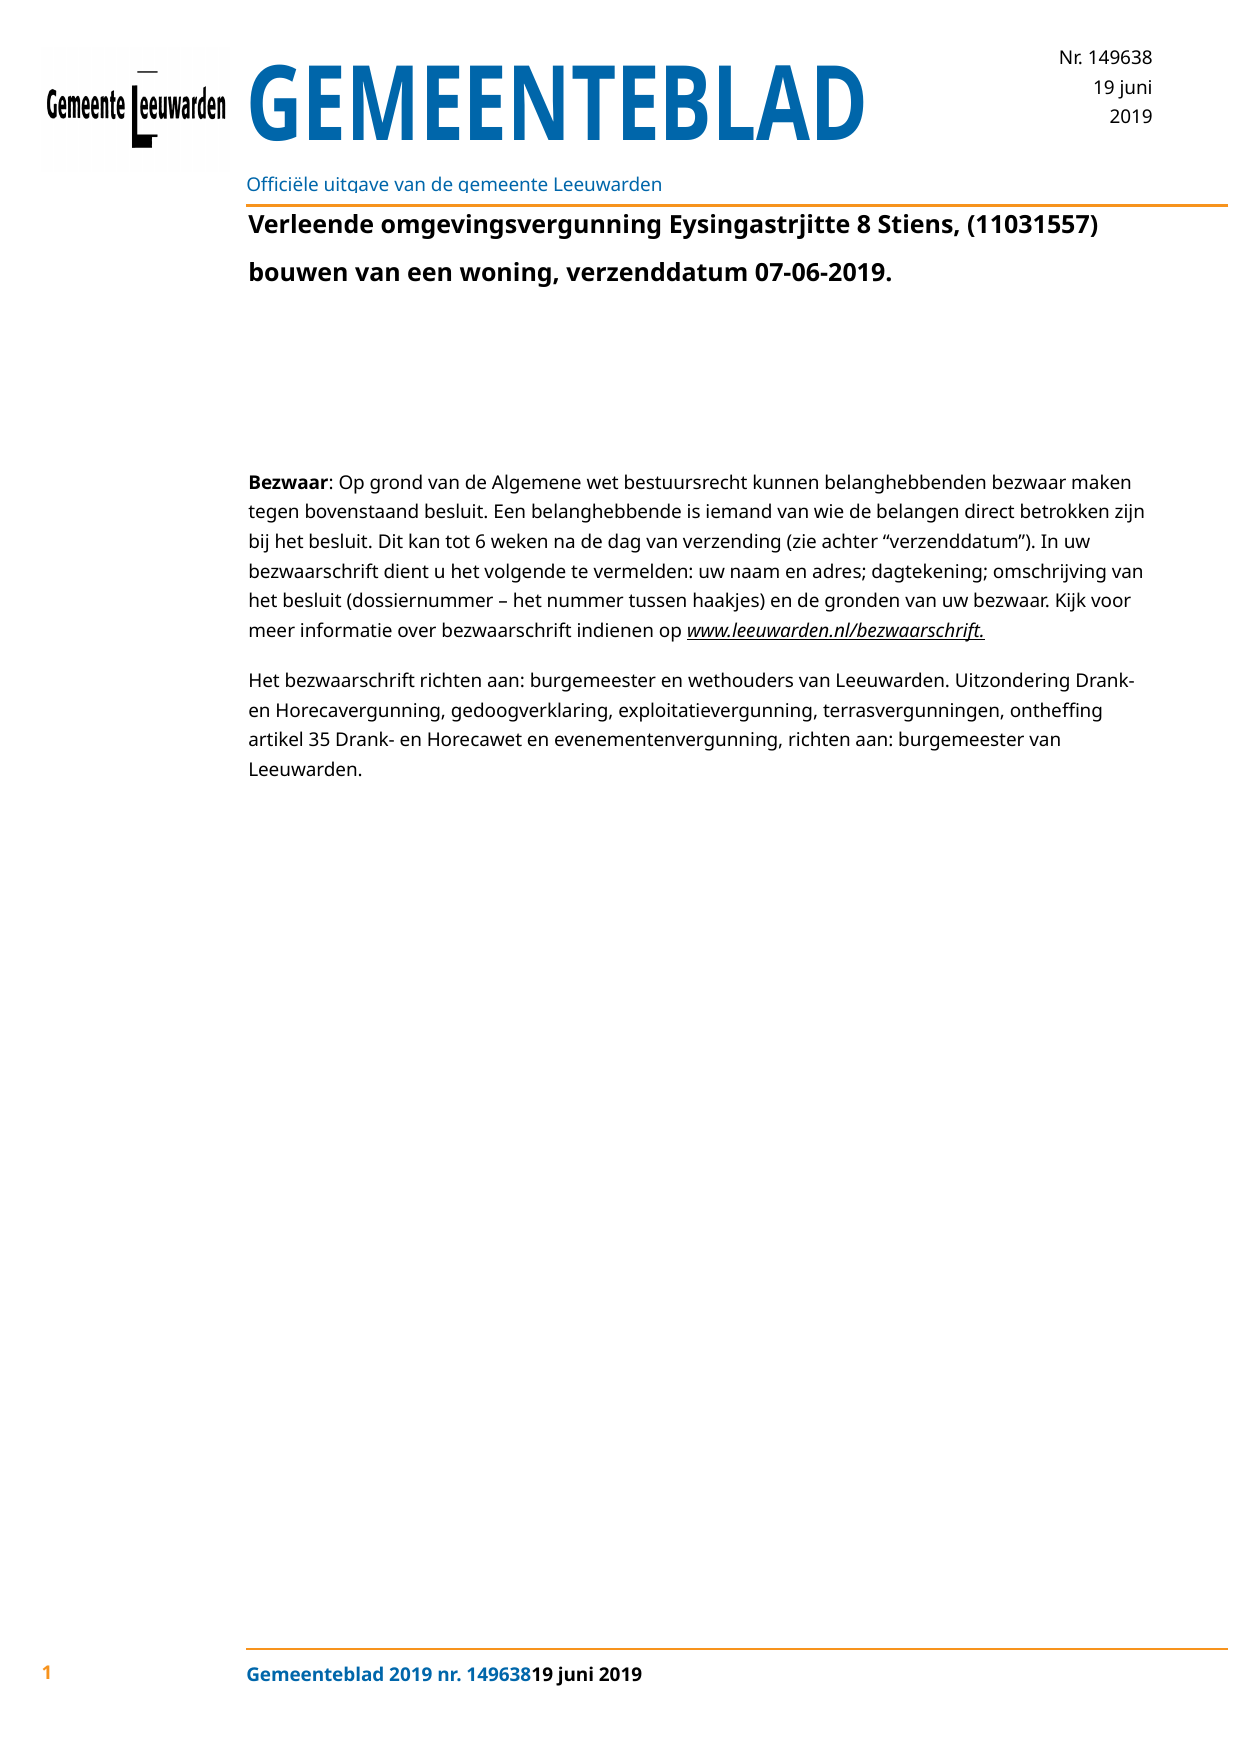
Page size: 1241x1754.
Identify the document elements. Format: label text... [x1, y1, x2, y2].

text Het bezwaarschrift richten aan: burgemeester en wethouders van Leeuwarden. Uitzondering Drank- en Horecavergunning, gedoogverklaring, exploitatievergunning, terrasvergunningen, ontheffing artikel 35 Drank- en Horecawet en evenementenvergunning, richten aan: burgemeester van Leeuwarden. [248, 667, 1152, 782]
text Bezwaar: Op grond van de Algemene wet bestuursrecht kunnen belanghebbenden bezwaar maken tegen bovenstaand besluit. Een belanghebbende is iemand van wie de belangen direct betrokken zijn bij het besluit. Dit kan tot 6 weken na de dag van verzending (zie achter “verzenddatum”). In uw bezwaarschrift dient u het volgende te vermelden: uw naam en adres; dagtekening; omschrijving van het besluit (dossiernummer – het nummer tussen haakjes) en de gronden van uw bezwaar. Kijk voor meer informatie over bezwaarschrift indienen op www.leeuwarden.nl/bezwaarschrift. [248, 469, 1152, 643]
picture [41, 47, 231, 172]
text Verleende omgevingsvergunning Eysingastrjitte 8 Stiens, (11031557) bouwen van een woning, verzenddatum 07-06-2019. [248, 207, 1152, 288]
